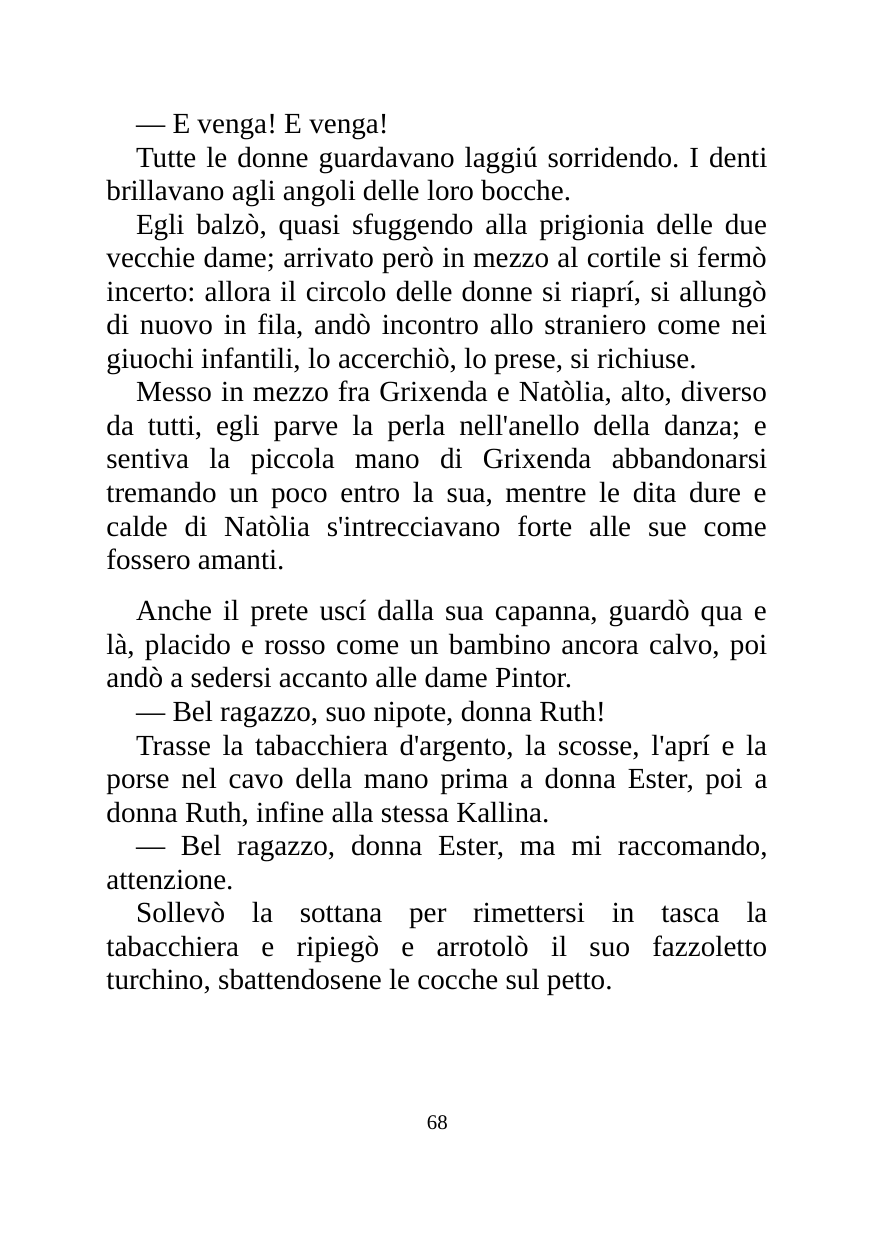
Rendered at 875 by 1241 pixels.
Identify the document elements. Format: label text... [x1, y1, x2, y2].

text Egli balzò, quasi sfuggendo alla prigionia delle due vecchie dame; arrivato però in mezzo al cortile si fermò incerto: allora il circolo delle donne si riaprí, si allungò di nuovo in fila, andò incontro allo straniero come nei giuochi infantili, lo accerchiò, lo prese, si richiuse. [106, 207, 768, 374]
text — Bel ragazzo, donna Ester, ma mi raccomando, attenzione. [106, 828, 768, 895]
text — E venga! E venga! [106, 106, 768, 140]
text Sollevò la sottana per rimettersi in tasca la tabacchiera e ripiegò e arrotolò il suo fazzoletto turchino, sbattendosene le cocche sul petto. [106, 895, 768, 996]
text Messo in mezzo fra Grixenda e Natòlia, alto, diverso da tutti, egli parve la perla nell'anello della danza; e sentiva la piccola mano di Grixenda abbandonarsi tremando un poco entro la sua, mentre le dita dure e calde di Natòlia s'intrecciavano forte alle sue come fossero amanti. [106, 374, 768, 576]
text Anche il prete uscí dalla sua capanna, guardò qua e là, placido e rosso come un bambino ancora calvo, poi andò a sedersi accanto alle dame Pintor. [106, 593, 768, 694]
text Tutte le donne guardavano laggiú sorridendo. I denti brillavano agli angoli delle loro bocche. [106, 140, 768, 207]
text — Bel ragazzo, suo nipote, donna Ruth! [106, 694, 768, 728]
text Trasse la tabacchiera d'argento, la scosse, l'aprí e la porse nel cavo della mano prima a donna Ester, poi a donna Ruth, infine alla stessa Kallina. [106, 728, 768, 828]
